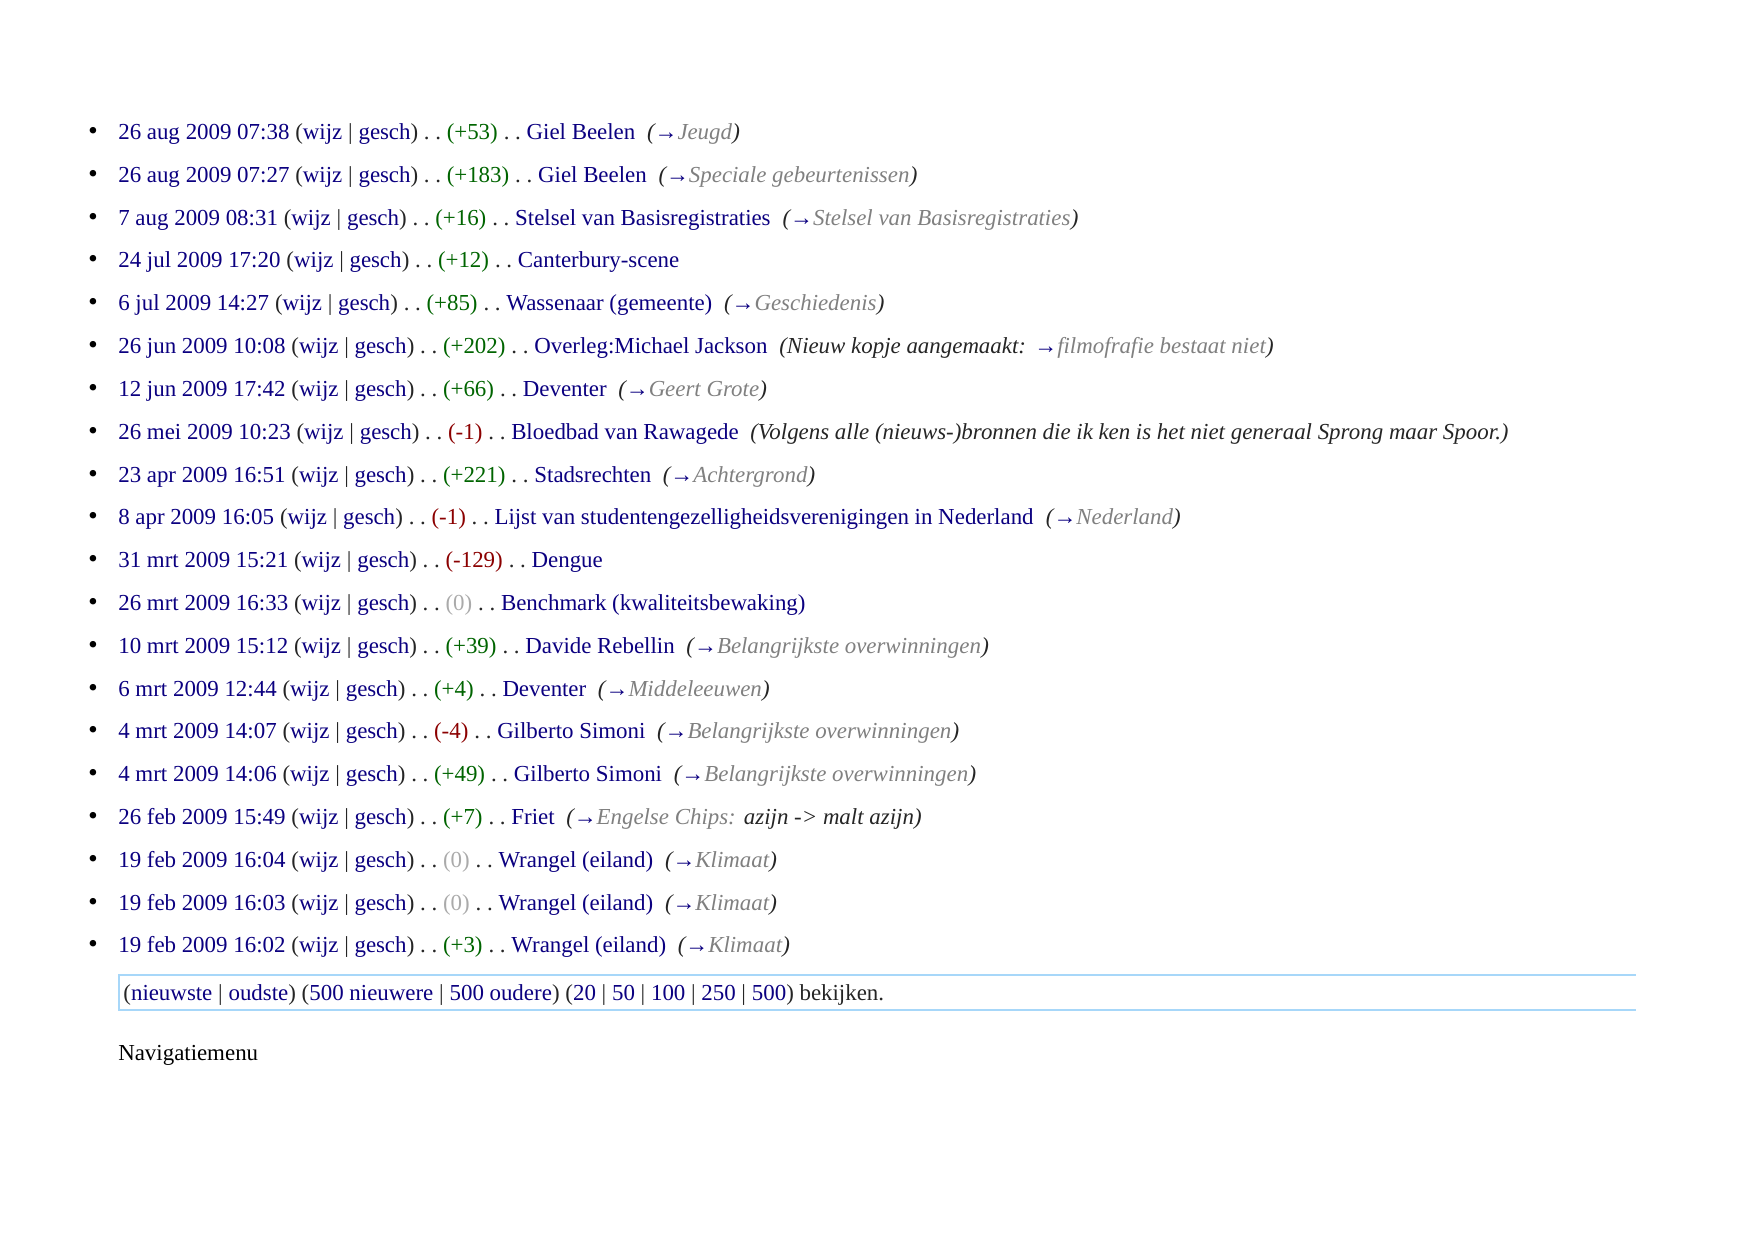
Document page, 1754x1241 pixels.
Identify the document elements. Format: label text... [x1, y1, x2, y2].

list 26 feb 2009 15:49 (wijz | gesch) . . (+7)‎ . . Friet ‎ (→‎Engelse Chips: azijn -> malt azijn) [118, 803, 1636, 830]
list 26 mrt 2009 16:33 (wijz | gesch) . . (0)‎ . . Benchmark (kwaliteitsbewaking) ‎ [118, 589, 1636, 616]
list 12 jun 2009 17:42 (wijz | gesch) . . (+66)‎ . . Deventer ‎ (→‎Geert Grote) [118, 375, 1636, 402]
list 24 jul 2009 17:20 (wijz | gesch) . . (+12)‎ . . Canterbury-scene ‎ [118, 247, 1636, 273]
list 31 mrt 2009 15:21 (wijz | gesch) . . (-129)‎ . . Dengue ‎ [118, 546, 1636, 573]
list 19 feb 2009 16:04 (wijz | gesch) . . (0)‎ . . Wrangel (eiland) ‎ (→‎Klimaat) [118, 846, 1636, 873]
list 8 apr 2009 16:05 (wijz | gesch) . . (-1)‎ . . Lijst van studentengezelligheidsverenigingen in Nederland ‎ (→‎Nederland) [118, 503, 1636, 530]
subtitle Navigatiemenu [118, 1039, 1636, 1065]
list 26 mei 2009 10:23 (wijz | gesch) . . (-1)‎ . . Bloedbad van Rawagede ‎ (Volgens alle (nieuws-)bronnen die ik ken is het niet generaal Sprong maar Spoor.) [118, 418, 1636, 444]
list 23 apr 2009 16:51 (wijz | gesch) . . (+221)‎ . . Stadsrechten ‎ (→‎Achtergrond) [118, 461, 1636, 487]
list 7 aug 2009 08:31 (wijz | gesch) . . (+16)‎ . . Stelsel van Basisregistraties ‎ (→‎Stelsel van Basisregistraties) [118, 204, 1636, 231]
list 4 mrt 2009 14:07 (wijz | gesch) . . (-4)‎ . . Gilberto Simoni ‎ (→‎Belangrijkste overwinningen) [118, 717, 1636, 744]
list 26 aug 2009 07:27 (wijz | gesch) . . (+183)‎ . . Giel Beelen ‎ (→‎Speciale gebeurtenissen) [118, 161, 1636, 188]
list 4 mrt 2009 14:06 (wijz | gesch) . . (+49)‎ . . Gilberto Simoni ‎ (→‎Belangrijkste overwinningen) [118, 760, 1636, 787]
list 6 jul 2009 14:27 (wijz | gesch) . . (+85)‎ . . Wassenaar (gemeente) ‎ (→‎Geschiedenis) [118, 289, 1636, 316]
list 26 jun 2009 10:08 (wijz | gesch) . . (+202)‎ . . Overleg:Michael Jackson ‎ (Nieuw kopje aangemaakt: →‎filmofrafie bestaat niet) [118, 332, 1636, 359]
list 19 feb 2009 16:02 (wijz | gesch) . . (+3)‎ . . Wrangel (eiland) ‎ (→‎Klimaat) [118, 932, 1636, 958]
list 26 aug 2009 07:38 (wijz | gesch) . . (+53)‎ . . Giel Beelen ‎ (→‎Jeugd) [118, 118, 1636, 145]
text (nieuwste | oudste) (500 nieuwere | 500 oudere) (20 | 50 | 100 | 250 | 500) bekijken. [120, 976, 1636, 1009]
list 6 mrt 2009 12:44 (wijz | gesch) . . (+4)‎ . . Deventer ‎ (→‎Middeleeuwen) [118, 675, 1636, 701]
list 10 mrt 2009 15:12 (wijz | gesch) . . (+39)‎ . . Davide Rebellin ‎ (→‎Belangrijkste overwinningen) [118, 632, 1636, 659]
list 19 feb 2009 16:03 (wijz | gesch) . . (0)‎ . . Wrangel (eiland) ‎ (→‎Klimaat) [118, 889, 1636, 916]
